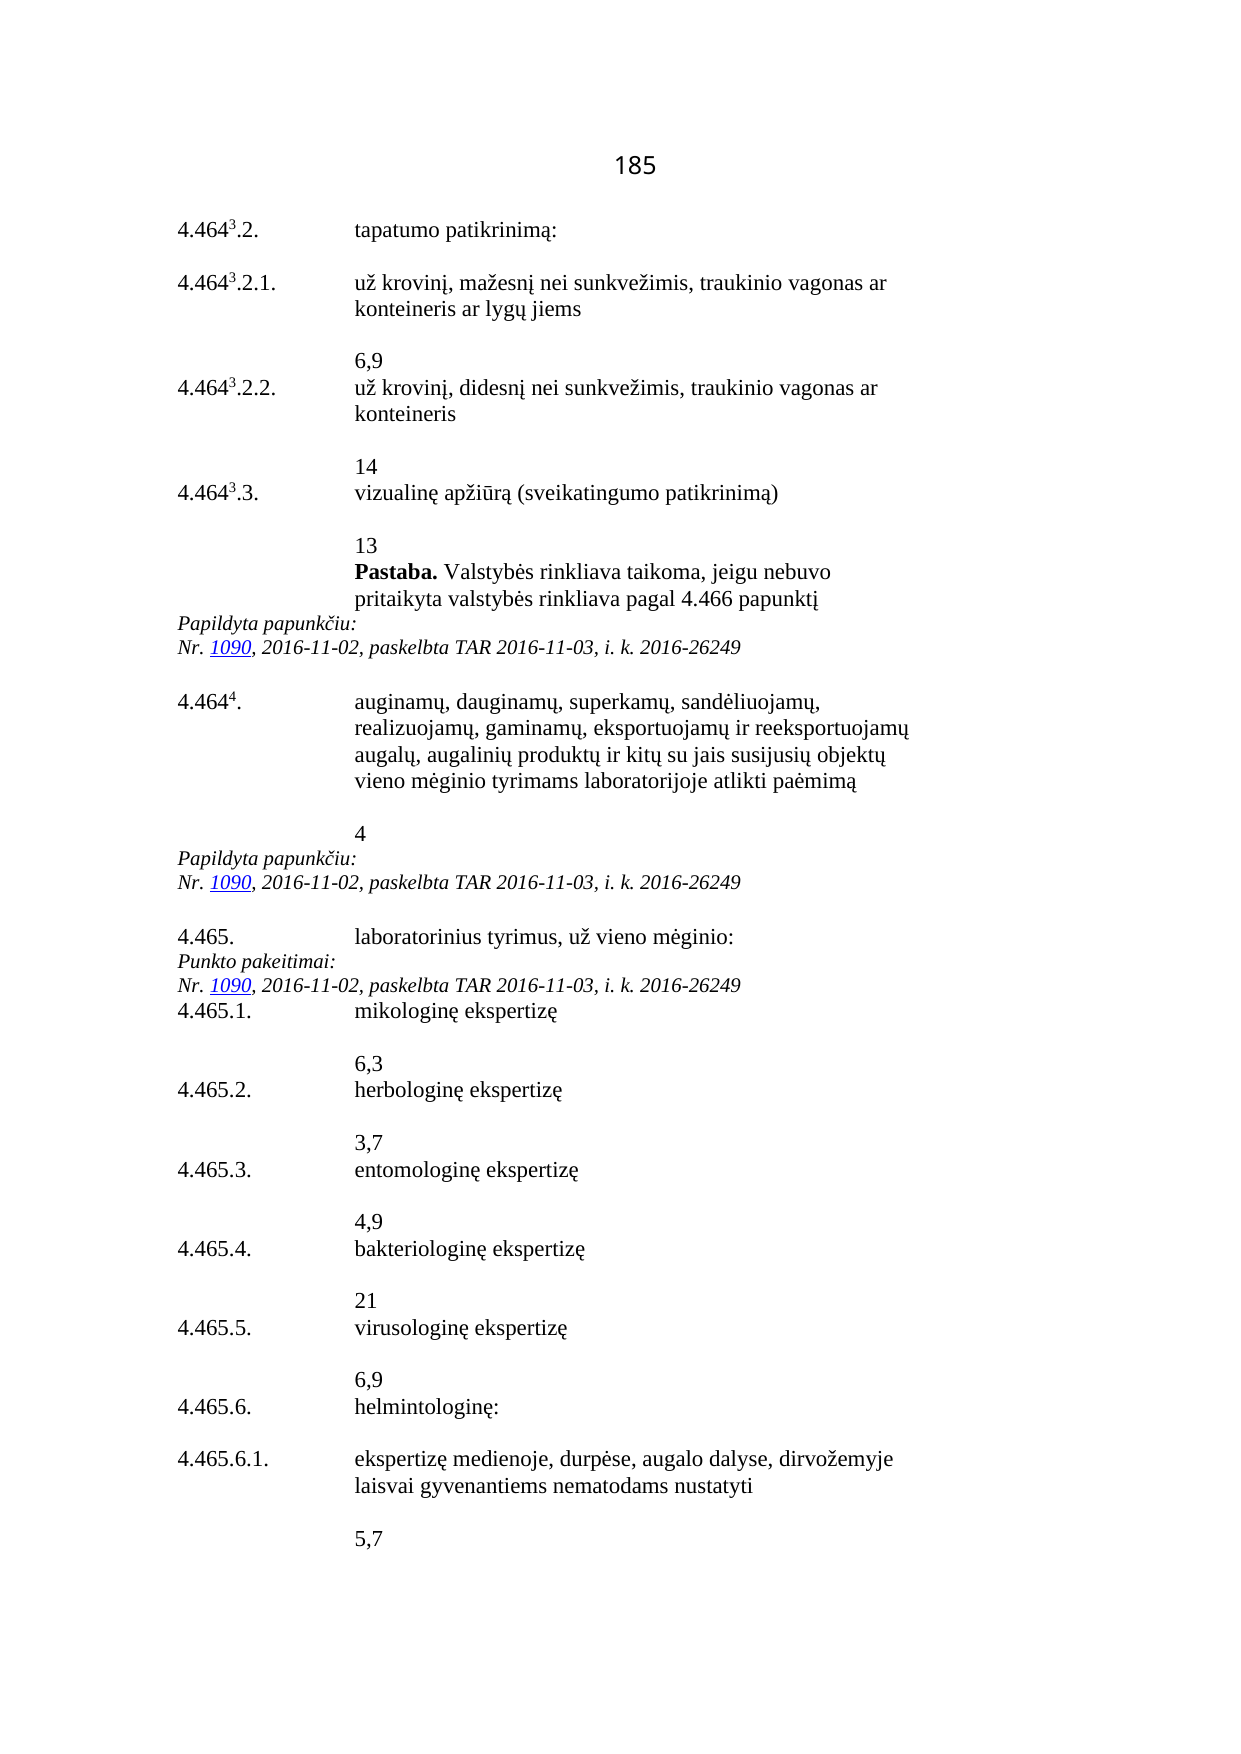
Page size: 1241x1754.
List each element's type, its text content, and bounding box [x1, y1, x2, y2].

text 4.465.3. entomologinę ekspertizę 4,9 [177, 1156, 945, 1235]
text 4.465.4. bakteriologinę ekspertizę 21 [177, 1235, 945, 1314]
text 4.4643.3. vizualinę apžiūrą (sveikatingumo patikrinimą) 13 [177, 479, 945, 558]
text Punkto pakeitimai: [177, 949, 1093, 973]
text Nr. 1090, 2016-11-02, paskelbta TAR 2016-11-03, i. k. 2016-26249 [177, 973, 1093, 997]
text 4.4643.2. tapatumo patikrinimą: [177, 216, 945, 268]
text augalų, augalinių produktų ir kitų su jais susijusių objektų [354, 741, 945, 767]
text laisvai gyvenantiems nematodams nustatyti 5,7 [354, 1472, 945, 1551]
text Papildyta papunkčiu: [177, 611, 1093, 635]
text Nr. 1090, 2016-11-02, paskelbta TAR 2016-11-03, i. k. 2016-26249 [177, 870, 1093, 894]
text 4.4643.2.2. už krovinį, didesnį nei sunkvežimis, traukinio vagonas ar [177, 374, 945, 400]
text 4.4644. auginamų, dauginamų, superkamų, sandėliuojamų, [177, 688, 945, 714]
text 4.465.6. helmintologinę: [177, 1393, 945, 1446]
text konteineris 14 [354, 400, 945, 479]
text 4.465.1. mikologinę ekspertizę 6,3 [177, 997, 945, 1077]
text pritaikyta valstybės rinkliava pagal 4.466 papunktį [354, 585, 945, 611]
text 4.465. laboratorinius tyrimus, už vieno mėginio: [177, 923, 945, 949]
text Nr. 1090, 2016-11-02, paskelbta TAR 2016-11-03, i. k. 2016-26249 [177, 635, 1093, 659]
text Pastaba. Valstybės rinkliava taikoma, jeigu nebuvo [354, 558, 945, 585]
text vieno mėginio tyrimams laboratorijoje atlikti paėmimą 4 [354, 767, 945, 846]
text konteineris ar lygų jiems 6,9 [354, 295, 945, 374]
text 4.465.6.1. ekspertizę medienoje, durpėse, augalo dalyse, dirvožemyje [177, 1446, 945, 1472]
text Papildyta papunkčiu: [177, 846, 1093, 870]
text 4.465.5. virusologinę ekspertizę 6,9 [177, 1314, 945, 1393]
text 4.465.2. herbologinę ekspertizę 3,7 [177, 1077, 945, 1156]
text realizuojamų, gaminamų, eksportuojamų ir reeksportuojamų [354, 714, 945, 741]
text 4.4643.2.1. už krovinį, mažesnį nei sunkvežimis, traukinio vagonas ar [177, 268, 945, 295]
